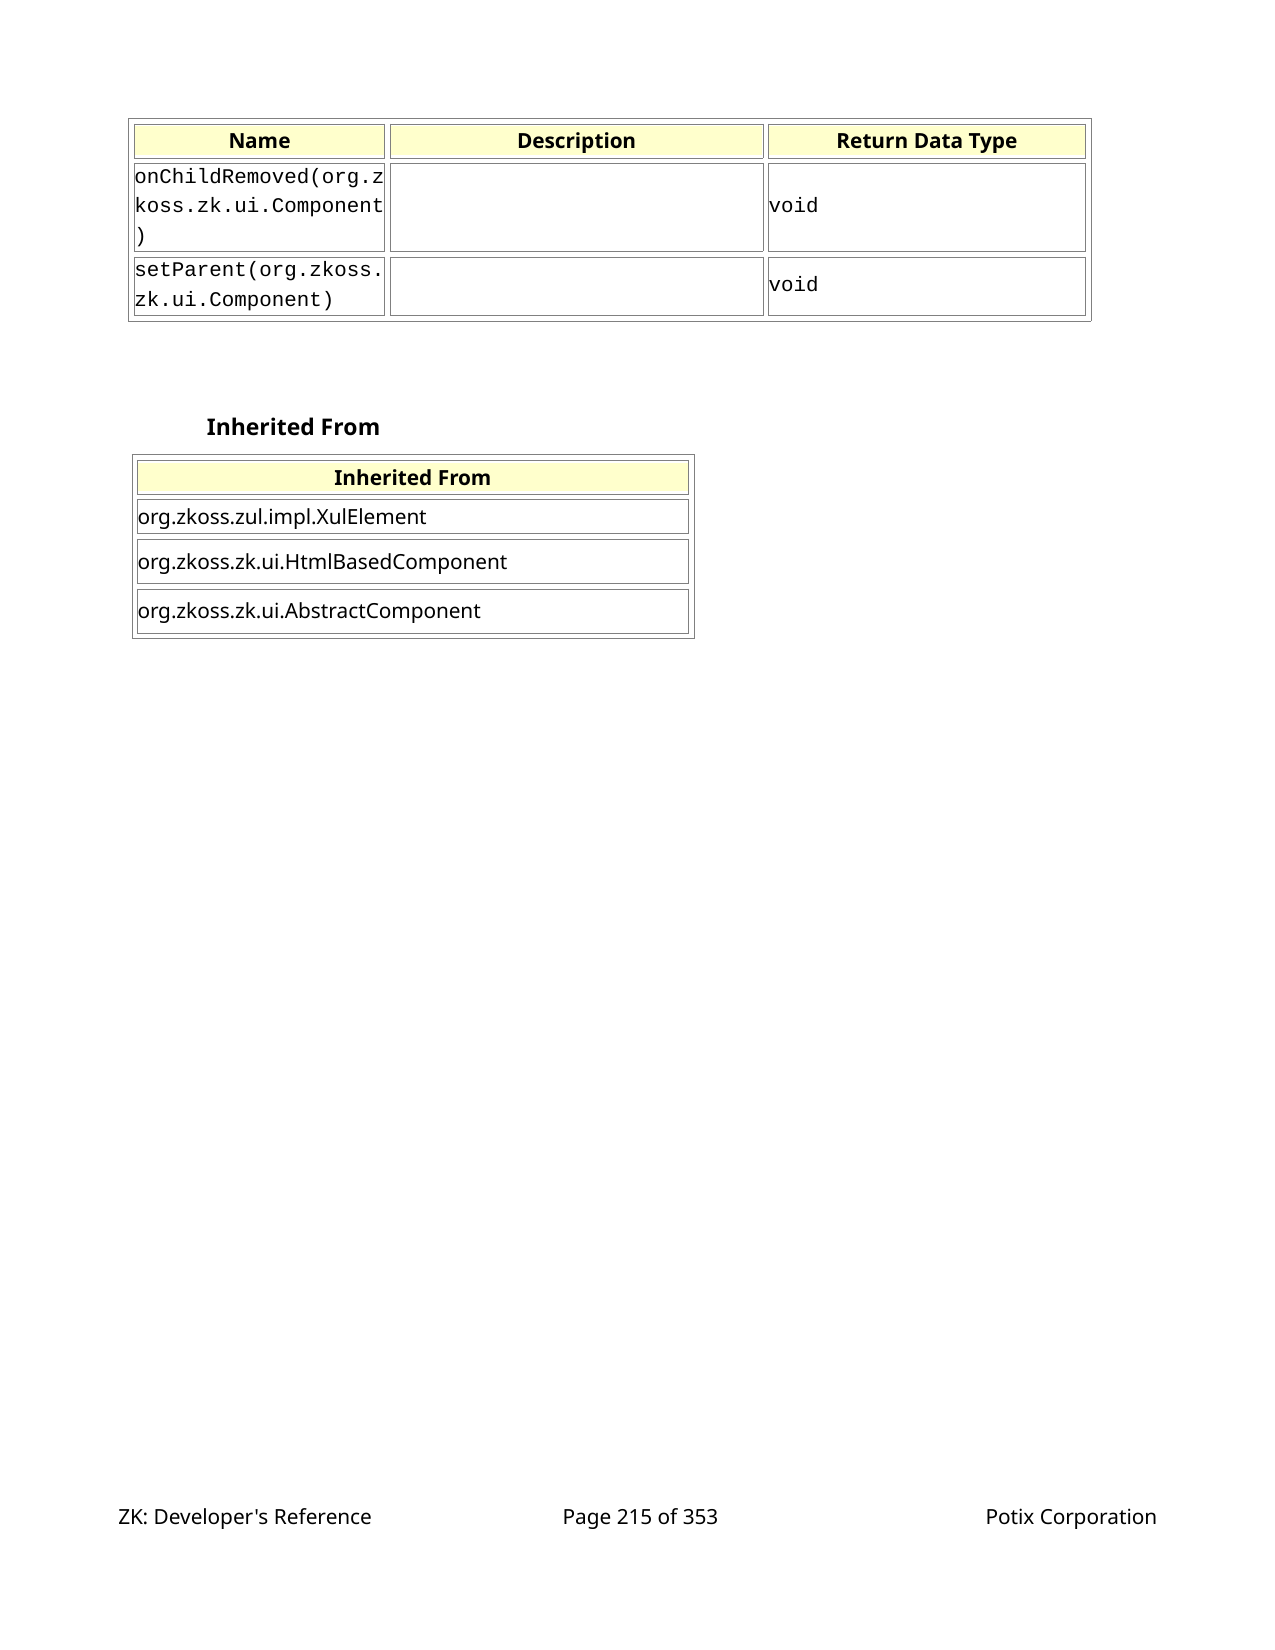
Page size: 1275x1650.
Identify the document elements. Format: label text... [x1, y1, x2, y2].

table_cell void [765, 158, 1088, 251]
table_header Return Data Type [765, 119, 1088, 158]
table_cell [391, 258, 763, 315]
subtitle Inherited From [207, 411, 1157, 442]
table_header Inherited From [134, 455, 691, 494]
table_cell org.zkoss.zul.impl.XulElement [134, 494, 691, 533]
table_header Name [131, 119, 387, 158]
table_cell [391, 164, 763, 251]
table_cell onChildRemoved(org.zkoss.zk.ui.Component) [131, 158, 387, 251]
table_cell org.zkoss.zk.ui.HtmlBasedComponent [134, 533, 691, 583]
table_cell org.zkoss.zk.ui.AbstractComponent [134, 583, 691, 633]
table_cell setParent(org.zkoss.zk.ui.Component) [131, 251, 387, 315]
table_cell void [765, 251, 1088, 315]
table_cell [387, 251, 765, 315]
table_header Description [387, 119, 765, 158]
table_cell [387, 158, 765, 251]
